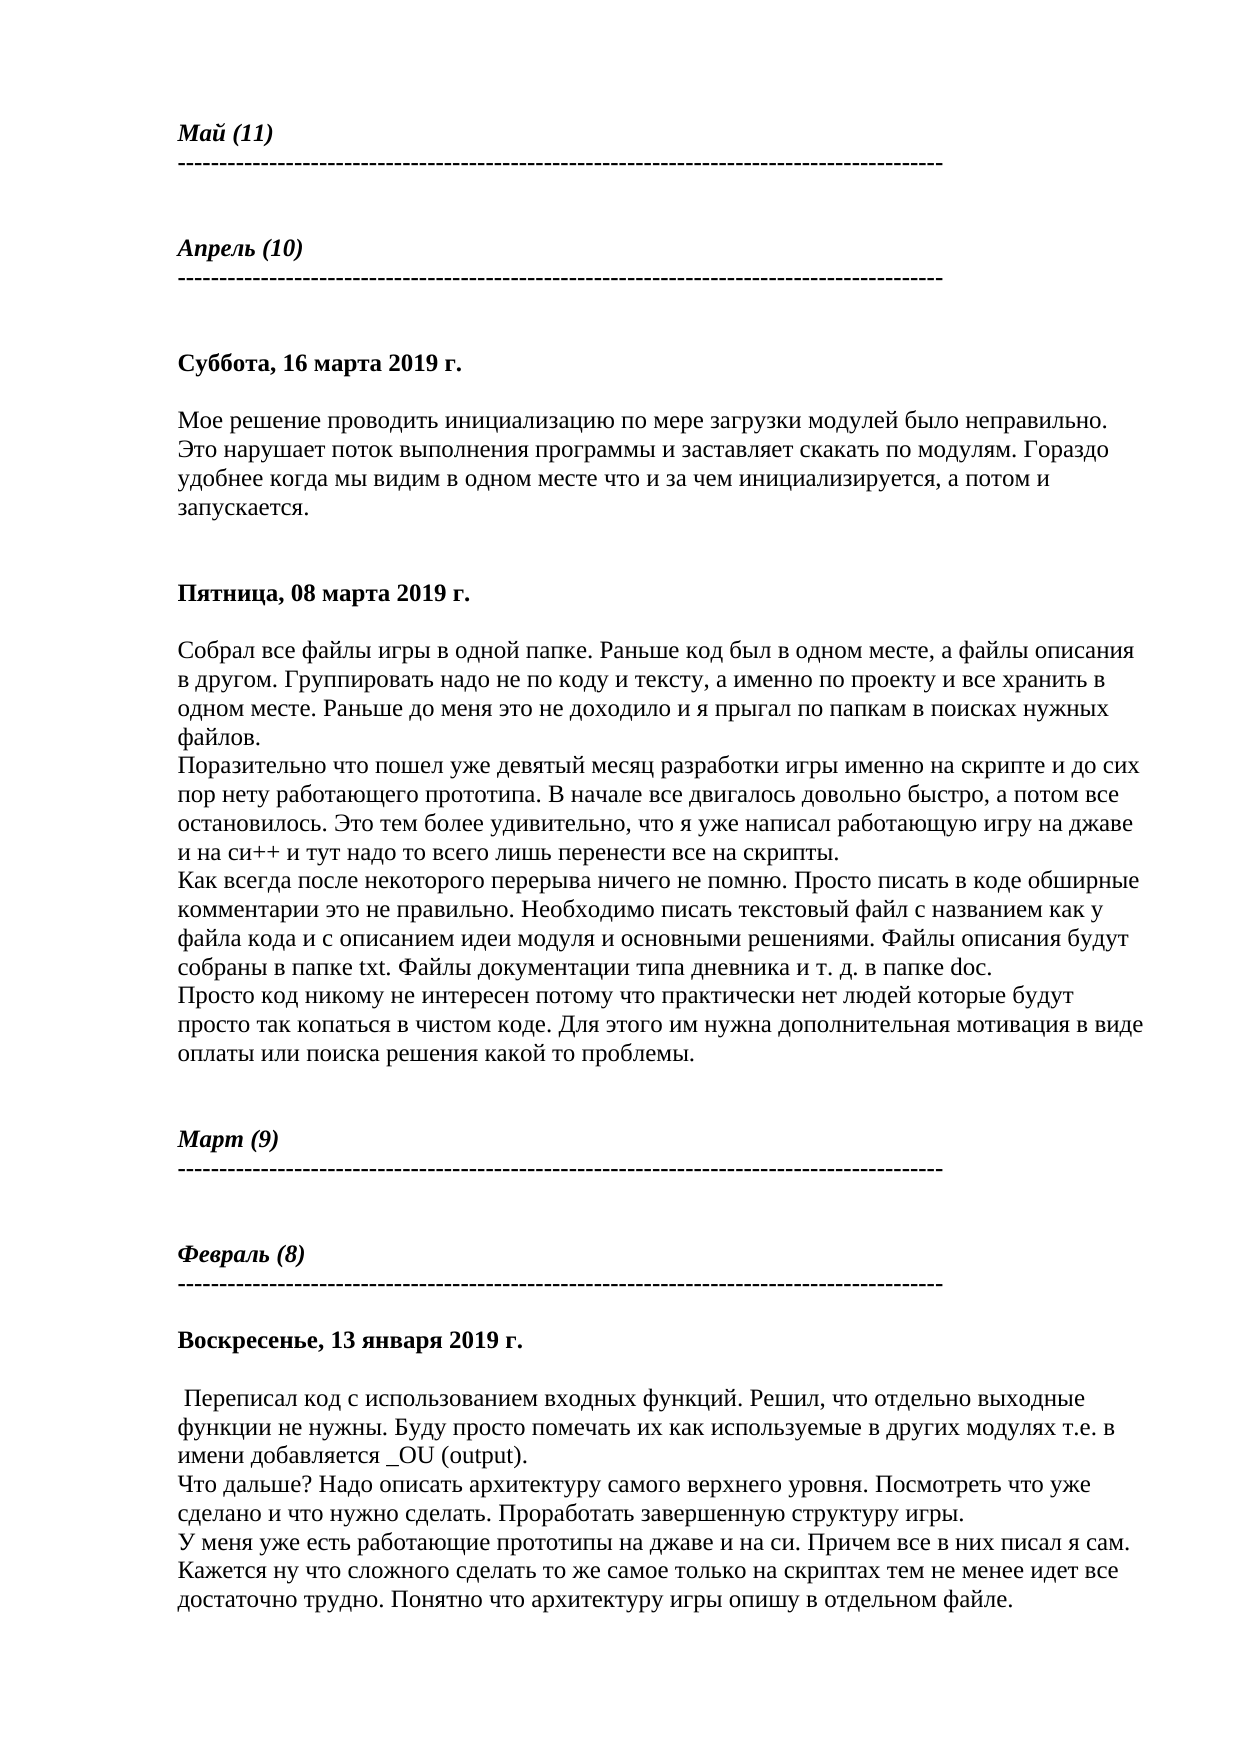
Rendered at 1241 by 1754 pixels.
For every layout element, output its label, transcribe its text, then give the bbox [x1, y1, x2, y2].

text Переписал код с использованием входных функций. Решил, что отдельно выходные функции не нужны. Буду просто помечать их как используемые в других модулях т.е. в имени добавляется _OU (output). [177, 1383, 1152, 1469]
text Как всегда после некоторого перерыва ничего не помню. Просто писать в коде обширные комментарии это не правильно. Необходимо писать текстовый файл с названием как у файла кода и с описанием идеи модуля и основными решениями. Файлы описания будут собраны в папке txt. Файлы документации типа дневника и т. д. в папке doc. [177, 866, 1152, 981]
text Мое решение проводить инициализацию по мере загрузки модулей было неправильно. Это нарушает поток выполнения программы и заставляет скакать по модулям. Гораздо удобнее когда мы видим в одном месте что и за чем инициализируется, а потом и запускается. [177, 406, 1152, 521]
text Март (9) [177, 1124, 1152, 1153]
text Май (11) [177, 118, 1152, 147]
text Суббота, 16 марта 2019 г. [177, 348, 1152, 377]
text Апрель (10) [177, 233, 1152, 262]
text Февраль (8) [177, 1239, 1152, 1268]
text -------------------------------------------------------------------------------------------- [177, 1268, 1152, 1297]
text Что дальше? Надо описать архитектуру самого верхнего уровня. Посмотреть что уже сделано и что нужно сделать. Проработать завершенную структуру игры. [177, 1469, 1152, 1527]
text -------------------------------------------------------------------------------------------- [177, 262, 1152, 291]
text -------------------------------------------------------------------------------------------- [177, 147, 1152, 176]
text Пятница, 08 марта 2019 г. [177, 578, 1152, 607]
text -------------------------------------------------------------------------------------------- [177, 1153, 1152, 1182]
text Собрал все файлы игры в одной папке. Раньше код был в одном месте, а файлы описания в другом. Группировать надо не по коду и тексту, а именно по проекту и все хранить в одном месте. Раньше до меня это не доходило и я прыгал по папкам в поисках нужных файлов. [177, 636, 1152, 751]
text Поразительно что пошел уже девятый месяц разработки игры именно на скрипте и до сих пор нету работающего прототипа. В начале все двигалось довольно быстро, а потом все остановилось. Это тем более удивительно, что я уже написал работающую игру на джаве и на си++ и тут надо то всего лишь перенести все на скрипты. [177, 751, 1152, 866]
text У меня уже есть работающие прототипы на джаве и на си. Причем все в них писал я сам. Кажется ну что сложного сделать то же самое только на скриптах тем не менее идет все достаточно трудно. Понятно что архитектуру игры опишу в отдельном файле. [177, 1527, 1152, 1613]
text Просто код никому не интересен потому что практически нет людей которые будут просто так копаться в чистом коде. Для этого им нужна дополнительная мотивация в виде оплаты или поиска решения какой то проблемы. [177, 981, 1152, 1067]
text Воскресенье, 13 января 2019 г. [177, 1326, 1152, 1354]
